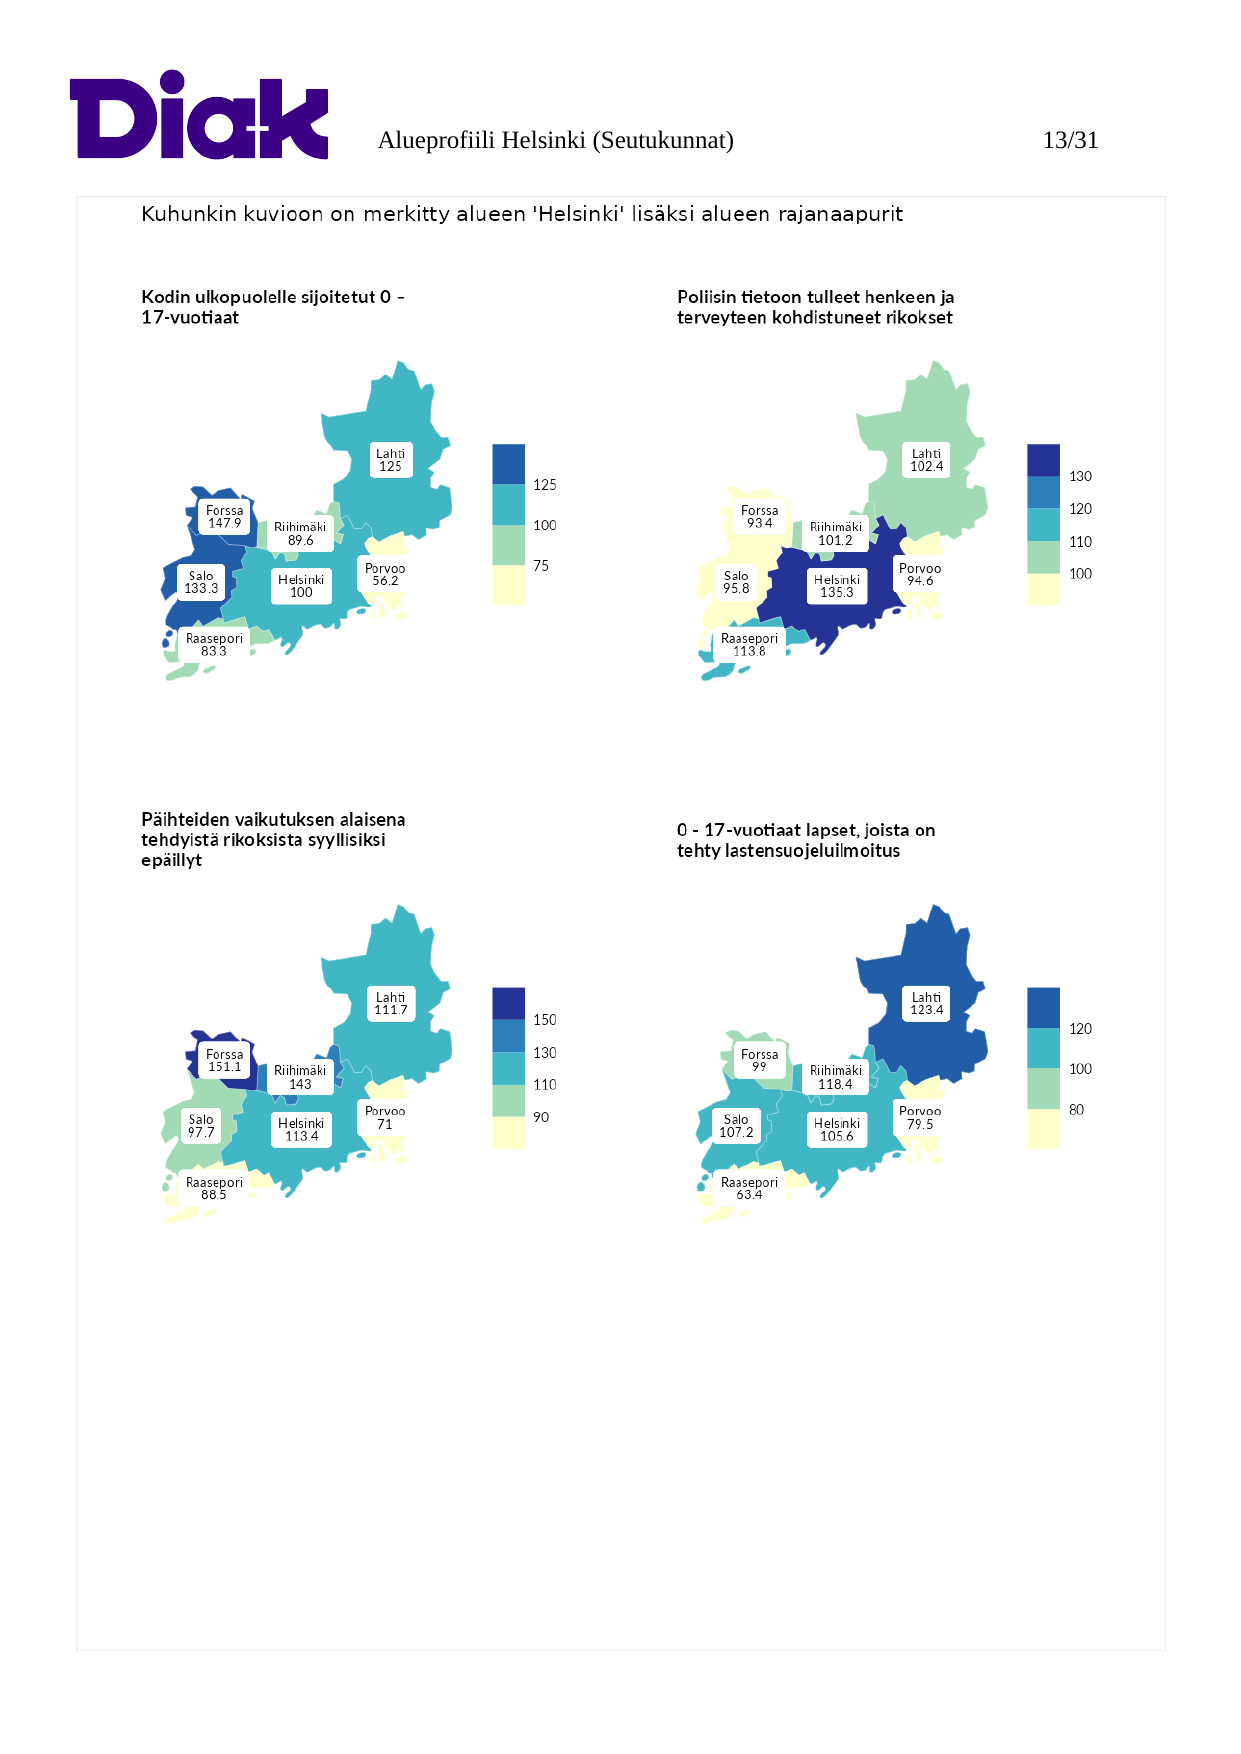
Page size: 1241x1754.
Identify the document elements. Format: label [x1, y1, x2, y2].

picture [61, 196, 1179, 1651]
